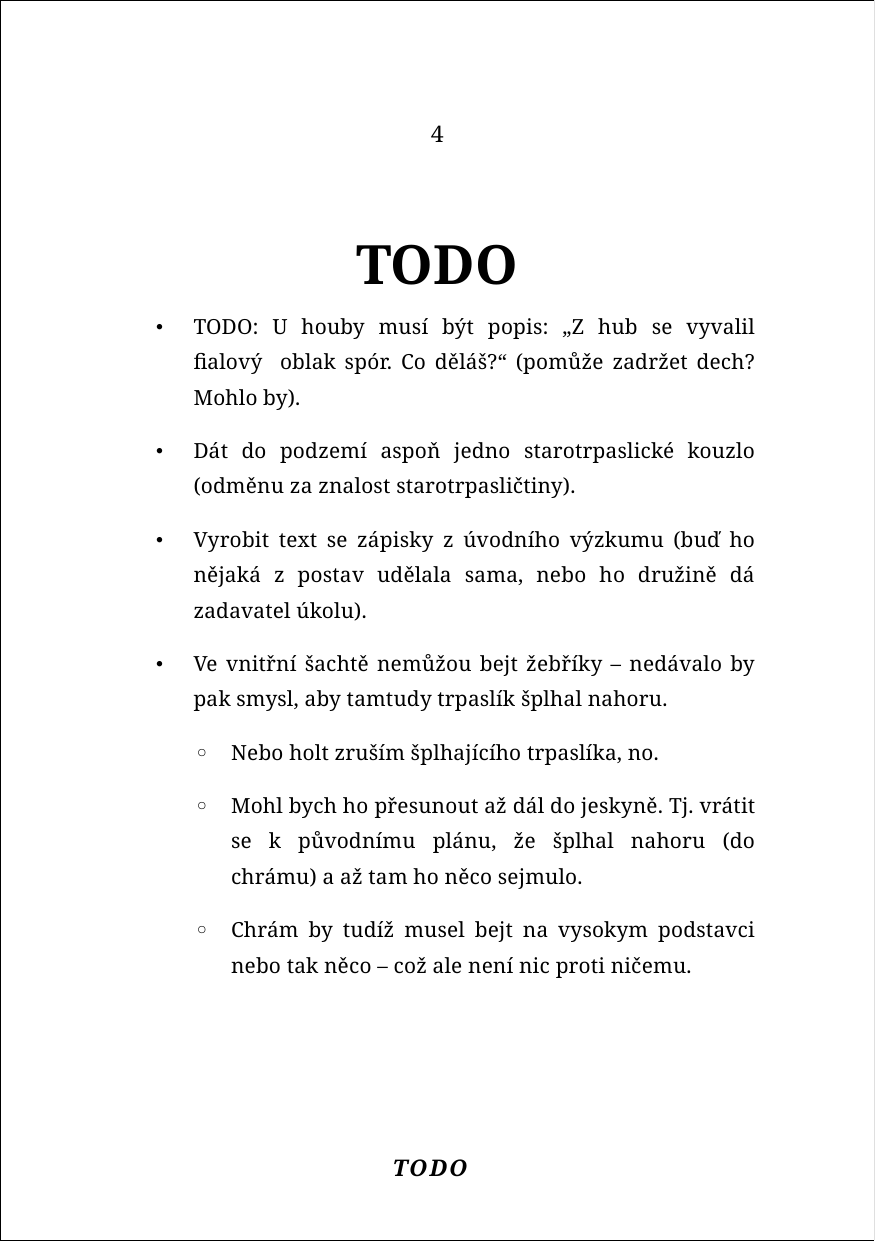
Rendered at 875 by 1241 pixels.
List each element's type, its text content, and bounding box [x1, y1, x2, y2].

list Ve vnitřní šachtě nemůžou bejt žebříky – nedávalo by pak smysl, aby tamtudy trpaslík šplhal nahoru. [156, 649, 756, 713]
list Mohl bych ho přesunout až dál do jeskyně. Tj. vrátit se k původnímu plánu, že šplhal nahoru (do chrámu) a až tam ho něco sejmulo. [193, 791, 756, 891]
list Nebo holt zruším šplhajícího trpaslíka, no. [193, 738, 756, 766]
list TODO: U houby musí být popis: „Z hub se vyvalil fialový oblak spór. Co děláš?“ (pomůže zadržet dech? Mohlo by). [156, 312, 756, 411]
list Chrám by tudíž musel bejt na vysokym podstavci nebo tak něco – což ale není nic proti ničemu. [193, 915, 756, 979]
list Dát do podzemí aspoň jedno starotrpaslické kouzlo (odměnu za znalost starotrpasličtiny). [156, 436, 756, 500]
subtitle TODO [118, 226, 756, 300]
list Vyrobit text se zápisky z úvodního výzkumu (buď ho nějaká z postav udělala sama, nebo ho družině dá zadavatel úkolu). [156, 525, 756, 624]
